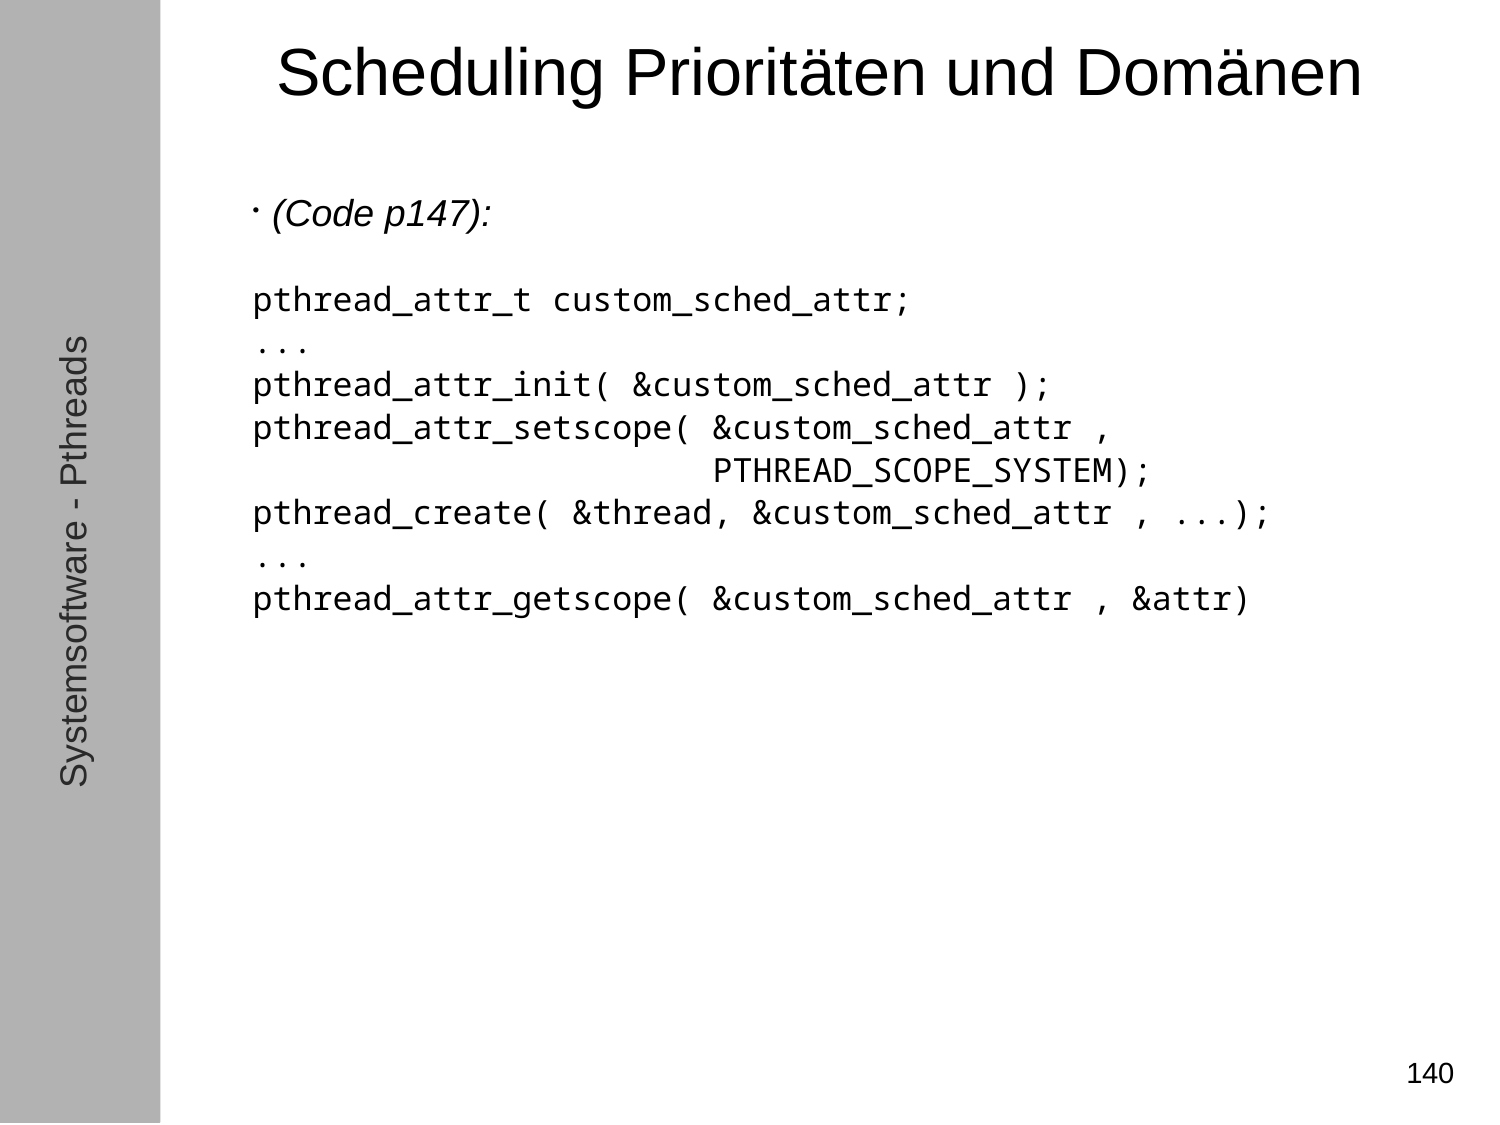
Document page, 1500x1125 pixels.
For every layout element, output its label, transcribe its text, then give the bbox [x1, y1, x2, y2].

text_box Scheduling Prioritäten und Domänen [189, 27, 1452, 123]
text_box [0, 0, 160, 1123]
text_box [1406, 1057, 1500, 1106]
text_box (Code p147): pthread_attr_t custom_sched_attr; ... pthread_attr_init( &custom_sched_attr ); pthread_attr_setscope( &custom_sched_attr , PTHREAD_SCOPE_SYSTEM); pthread_create( &thread, &custom_sched_attr , ...); ... pthread_attr_getscope( &custom_sched_attr , &attr) [237, 187, 1448, 1091]
text_box Systemsoftware - Pthreads [47, 1, 121, 1124]
